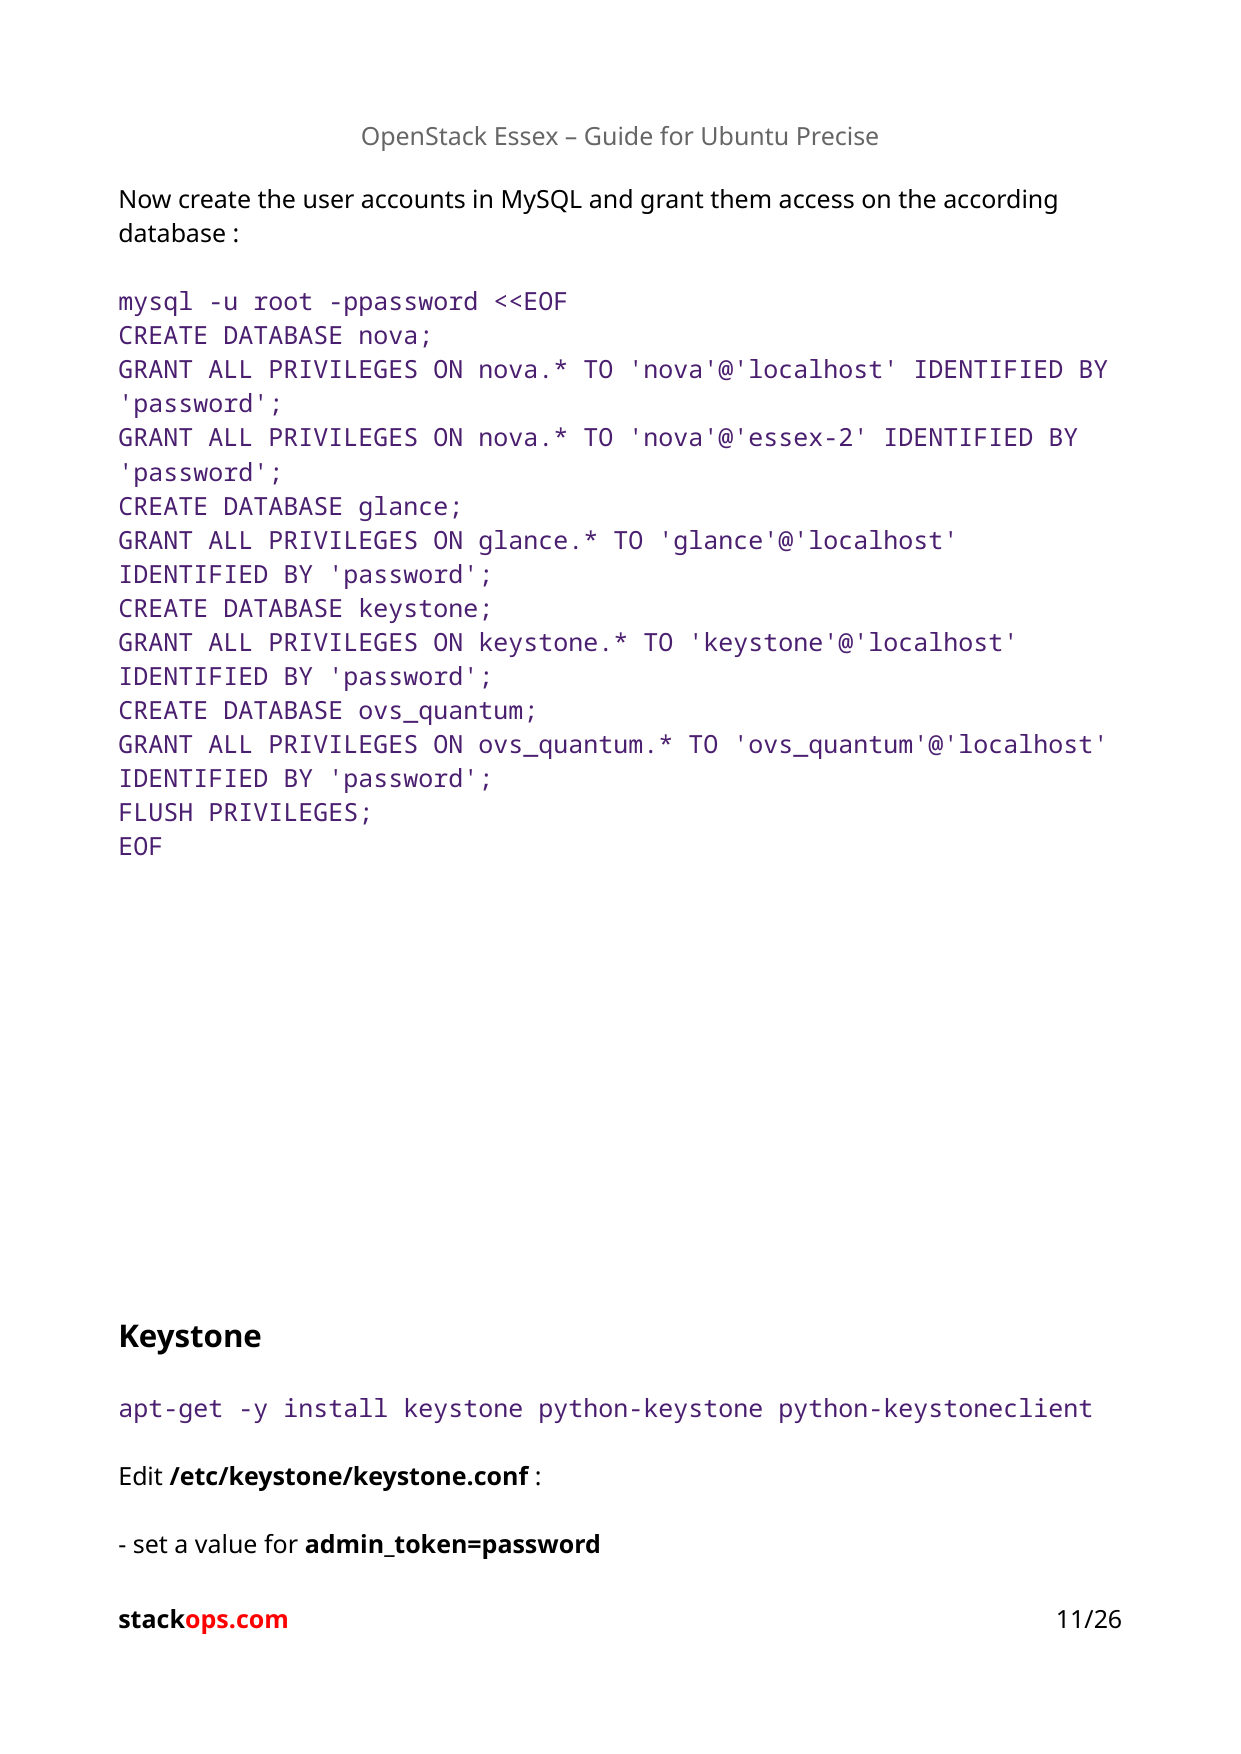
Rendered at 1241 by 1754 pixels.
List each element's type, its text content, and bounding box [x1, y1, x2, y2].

text CREATE DATABASE nova; [118, 318, 1122, 352]
text - set a value for admin_token=password [118, 1527, 1122, 1561]
text CREATE DATABASE ovs_quantum; [118, 693, 1122, 727]
text Edit /etc/keystone/keystone.conf : [118, 1459, 1122, 1493]
text GRANT ALL PRIVILEGES ON nova.* TO 'nova'@'essex-2' IDENTIFIED BY 'password'; [118, 420, 1122, 488]
text GRANT ALL PRIVILEGES ON glance.* TO 'glance'@'localhost' IDENTIFIED BY 'password'; [118, 522, 1122, 590]
text CREATE DATABASE glance; [118, 488, 1122, 522]
text GRANT ALL PRIVILEGES ON ovs_quantum.* TO 'ovs_quantum'@'localhost' IDENTIFIED BY 'password'; [118, 727, 1122, 795]
text Now create the user accounts in MySQL and grant them access on the according database : [118, 182, 1122, 250]
text GRANT ALL PRIVILEGES ON keystone.* TO 'keystone'@'localhost' IDENTIFIED BY 'password'; [118, 624, 1122, 693]
text mysql -u root -ppassword <<EOF [118, 284, 1122, 318]
text CREATE DATABASE keystone; [118, 590, 1122, 624]
text FLUSH PRIVILEGES; [118, 795, 1122, 829]
text apt-get -y install keystone python-keystone python-keystoneclient [118, 1391, 1122, 1425]
text EOF [118, 829, 1122, 863]
text Keystone [118, 1314, 1122, 1357]
text GRANT ALL PRIVILEGES ON nova.* TO 'nova'@'localhost' IDENTIFIED BY 'password'; [118, 352, 1122, 420]
